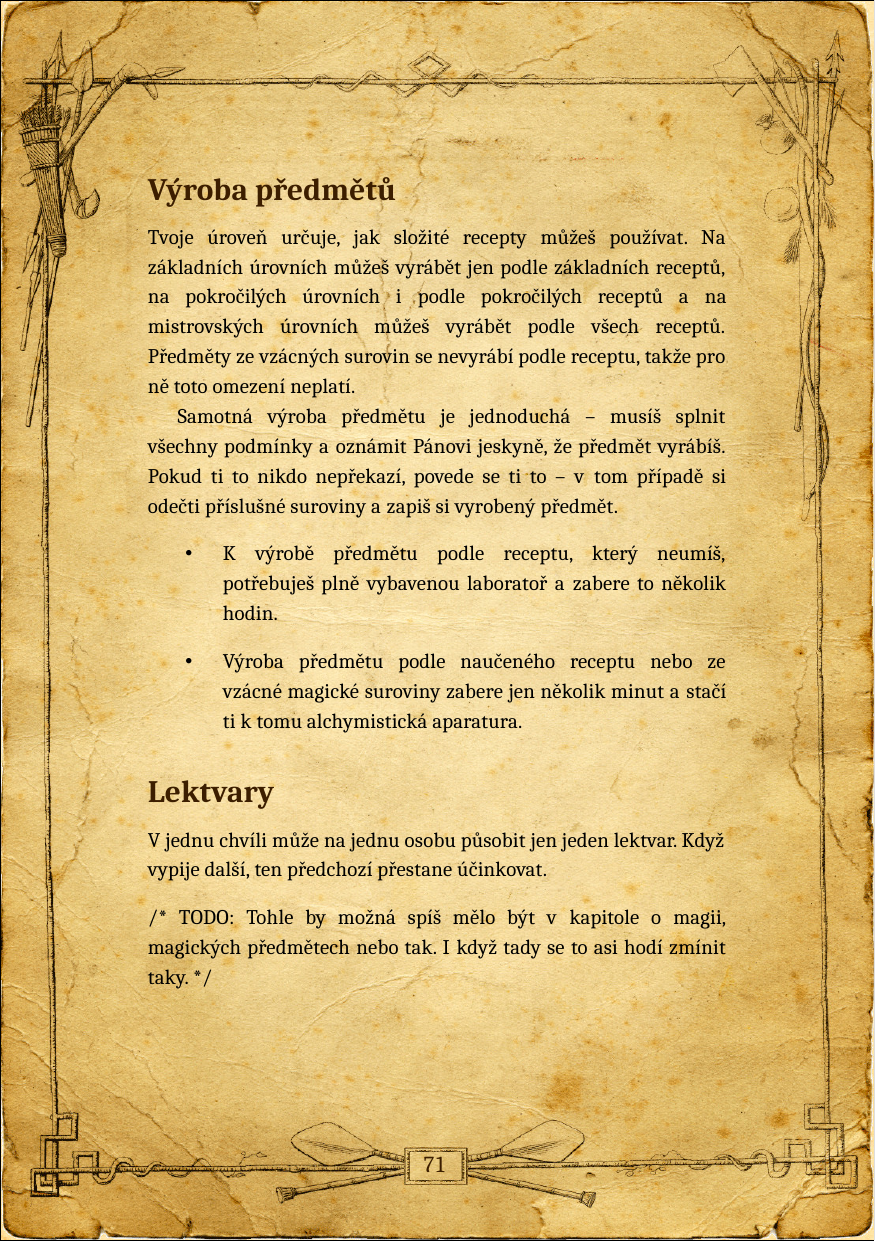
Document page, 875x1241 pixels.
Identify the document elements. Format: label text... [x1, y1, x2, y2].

text /* TODO: Tohle by možná spíš mělo být v⁠ kapitole o⁠ magii, magických předmětech nebo tak. I⁠ když tady se to asi hodí zmínit taky. */ [148, 906, 726, 989]
list K⁠ výrobě předmětu podle receptu, který neumíš, potřebuješ plně vybavenou laboratoř a⁠ zabere to několik hodin. [185, 542, 726, 626]
subtitle Výroba předmětů [148, 172, 726, 208]
text Tvoje úroveň určuje, jak složité recepty můžeš používat. Na základních úrovních můžeš vyrábět jen podle základních receptů, na pokročilých úrovních i⁠ podle pokročilých receptů a⁠ na mistrovských úrovních můžeš vyrábět podle všech receptů. Předměty ze vzácných surovin se nevyrábí podle receptu, takže pro ně toto omezení neplatí. Samotná výroba předmětu je jednoduchá – musíš splnit všechny podmínky a⁠ oznámit Pánovi jeskyně, že předmět vyrábíš. Pokud ti to nikdo nepřekazí, povede se ti to – v⁠ tom případě si odečti příslušné suroviny a⁠ zapiš si vyrobený předmět. [148, 225, 726, 518]
text V⁠ jednu chvíli může na jednu osobu působit jen jeden lektvar. Když vypije další, ten předchozí přestane účinkovat. [148, 828, 726, 882]
list Výroba předmětu podle naučeného receptu nebo ze vzácné magické suroviny zabere jen několik minut a⁠ stačí ti k⁠ tomu alchymistická aparatura. [185, 649, 726, 733]
picture [1, 1, 874, 1240]
subtitle Lektvary [148, 774, 726, 811]
